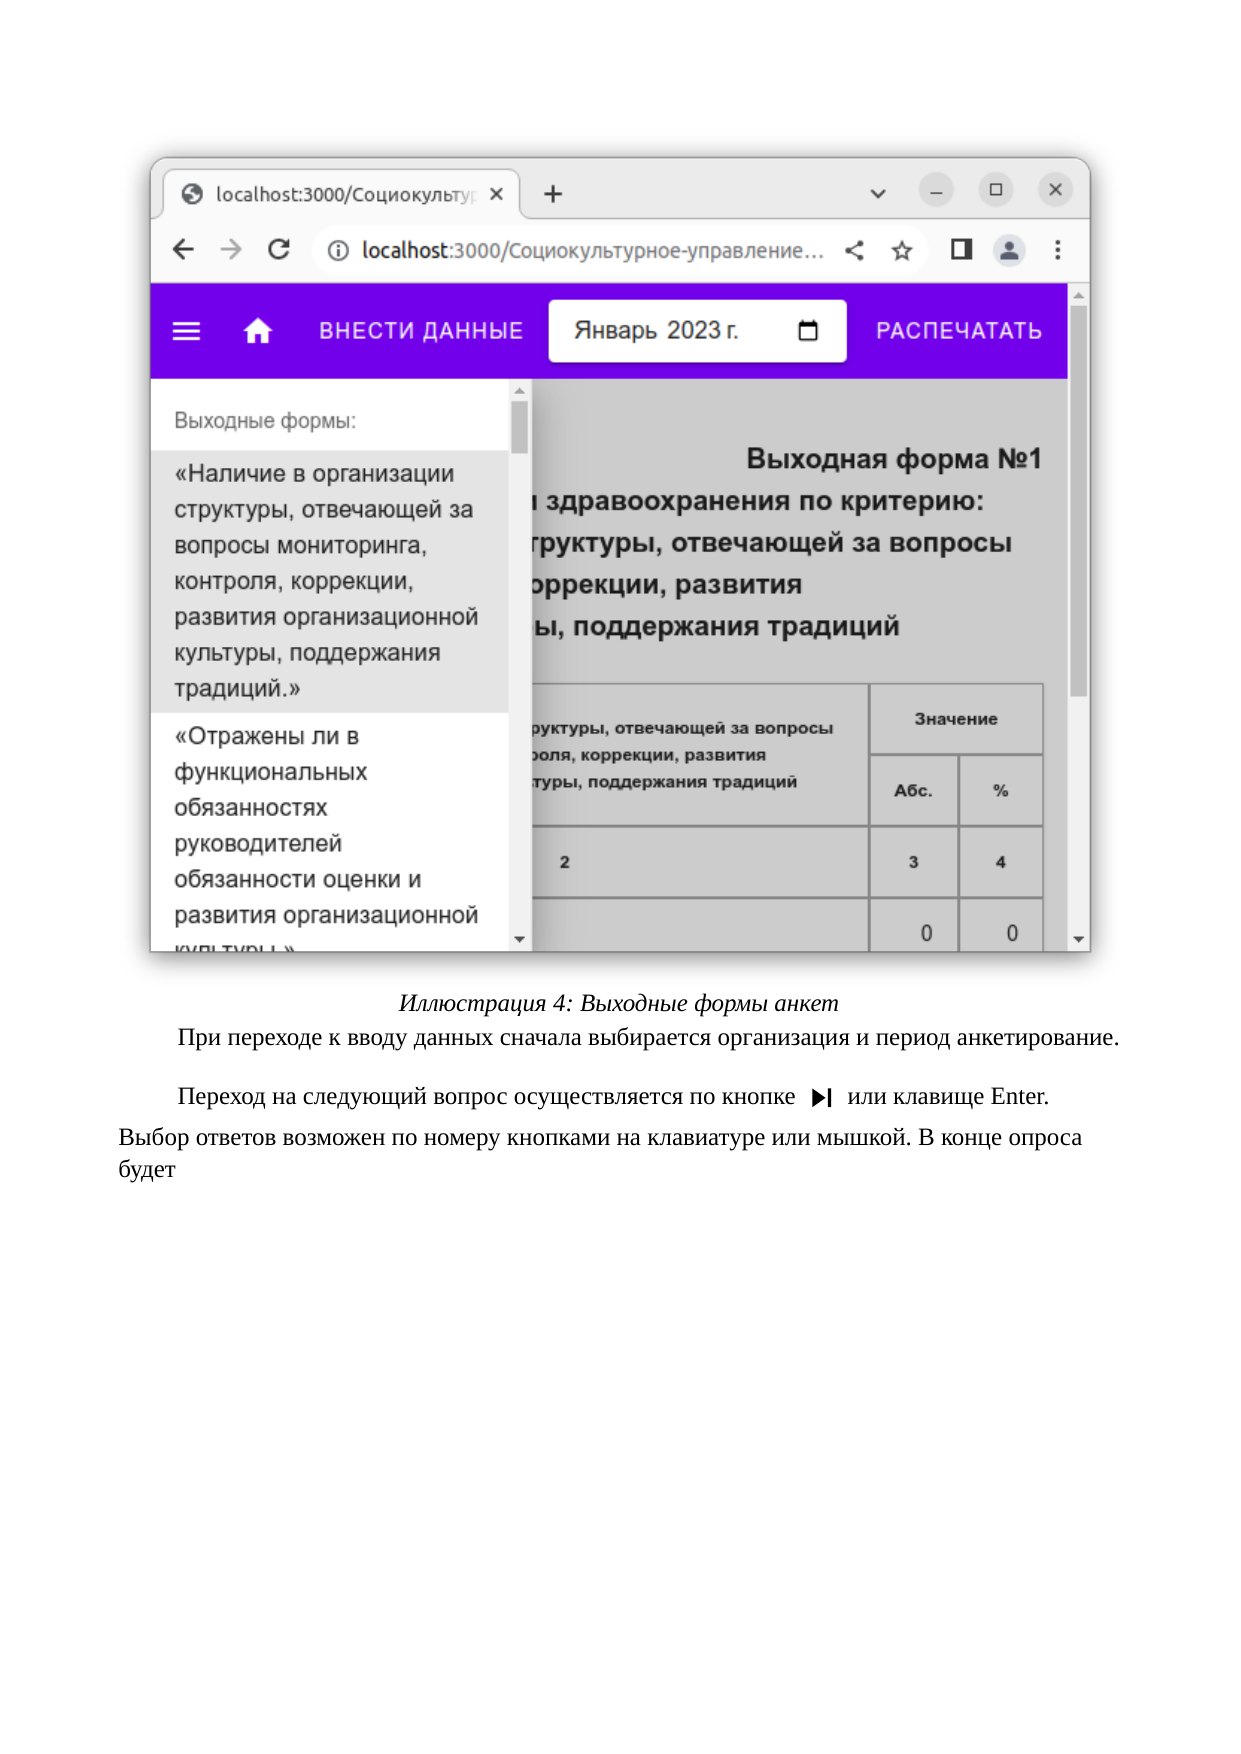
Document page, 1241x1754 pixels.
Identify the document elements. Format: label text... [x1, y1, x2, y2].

picture [118, 130, 1123, 989]
text Переход на следующий вопрос осуществляется по кнопке или клавище Enter. Выбор ответов возможен по номеру кнопками на клавиатуре или мышкой. В конце опроса будет [118, 1078, 1122, 1183]
text При переходе к вводу данных сначала выбирается организация и период анкетирование. [118, 1017, 1122, 1050]
text [118, 118, 1122, 130]
text Иллюстрация 4: Выходные формы анкет [118, 989, 1122, 1017]
